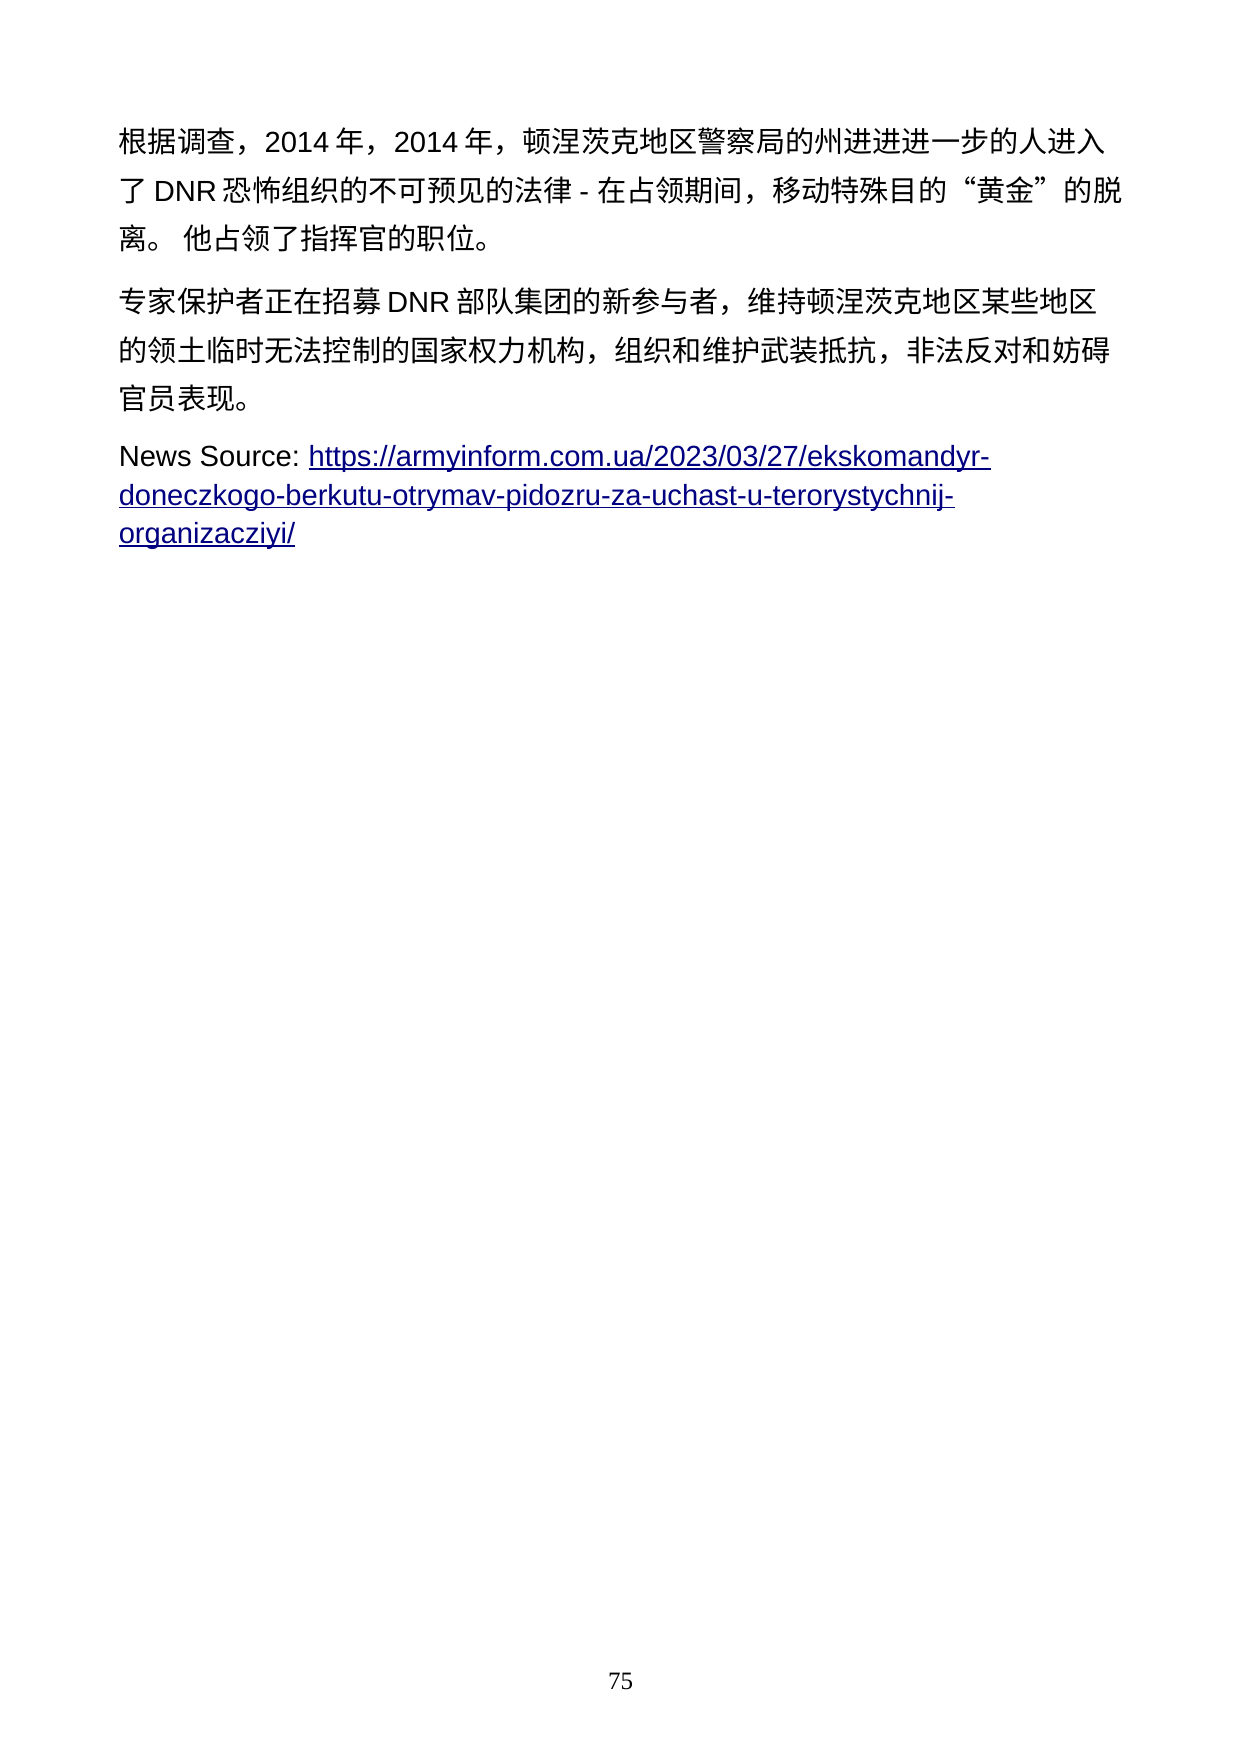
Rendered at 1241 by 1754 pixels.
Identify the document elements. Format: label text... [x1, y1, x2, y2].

text 专家保护者正在招募DNR部队集团的新参与者，维持顿涅茨克地区某些地区的领土临时无法控制的国家权力机构，组织和维护武装抵抗，非法反对和妨碍官员表现。 [118, 279, 1122, 418]
text News Source: https://armyinform.com.ua/2023/03/27/ekskomandyr-doneczkogo-berkutu-otrymav-pidozru-za-uchast-u-terorystychnij-organizacziyi/ [118, 439, 1122, 549]
text 根据调查，2014年，2014年，顿涅茨克地区警察局的州进进进一步的人进入了DNR恐怖组织的不可预见的法律 - 在占领期间，移动特殊目的“黄金”的脱离。 他占领了指挥官的职位。 [118, 118, 1122, 258]
